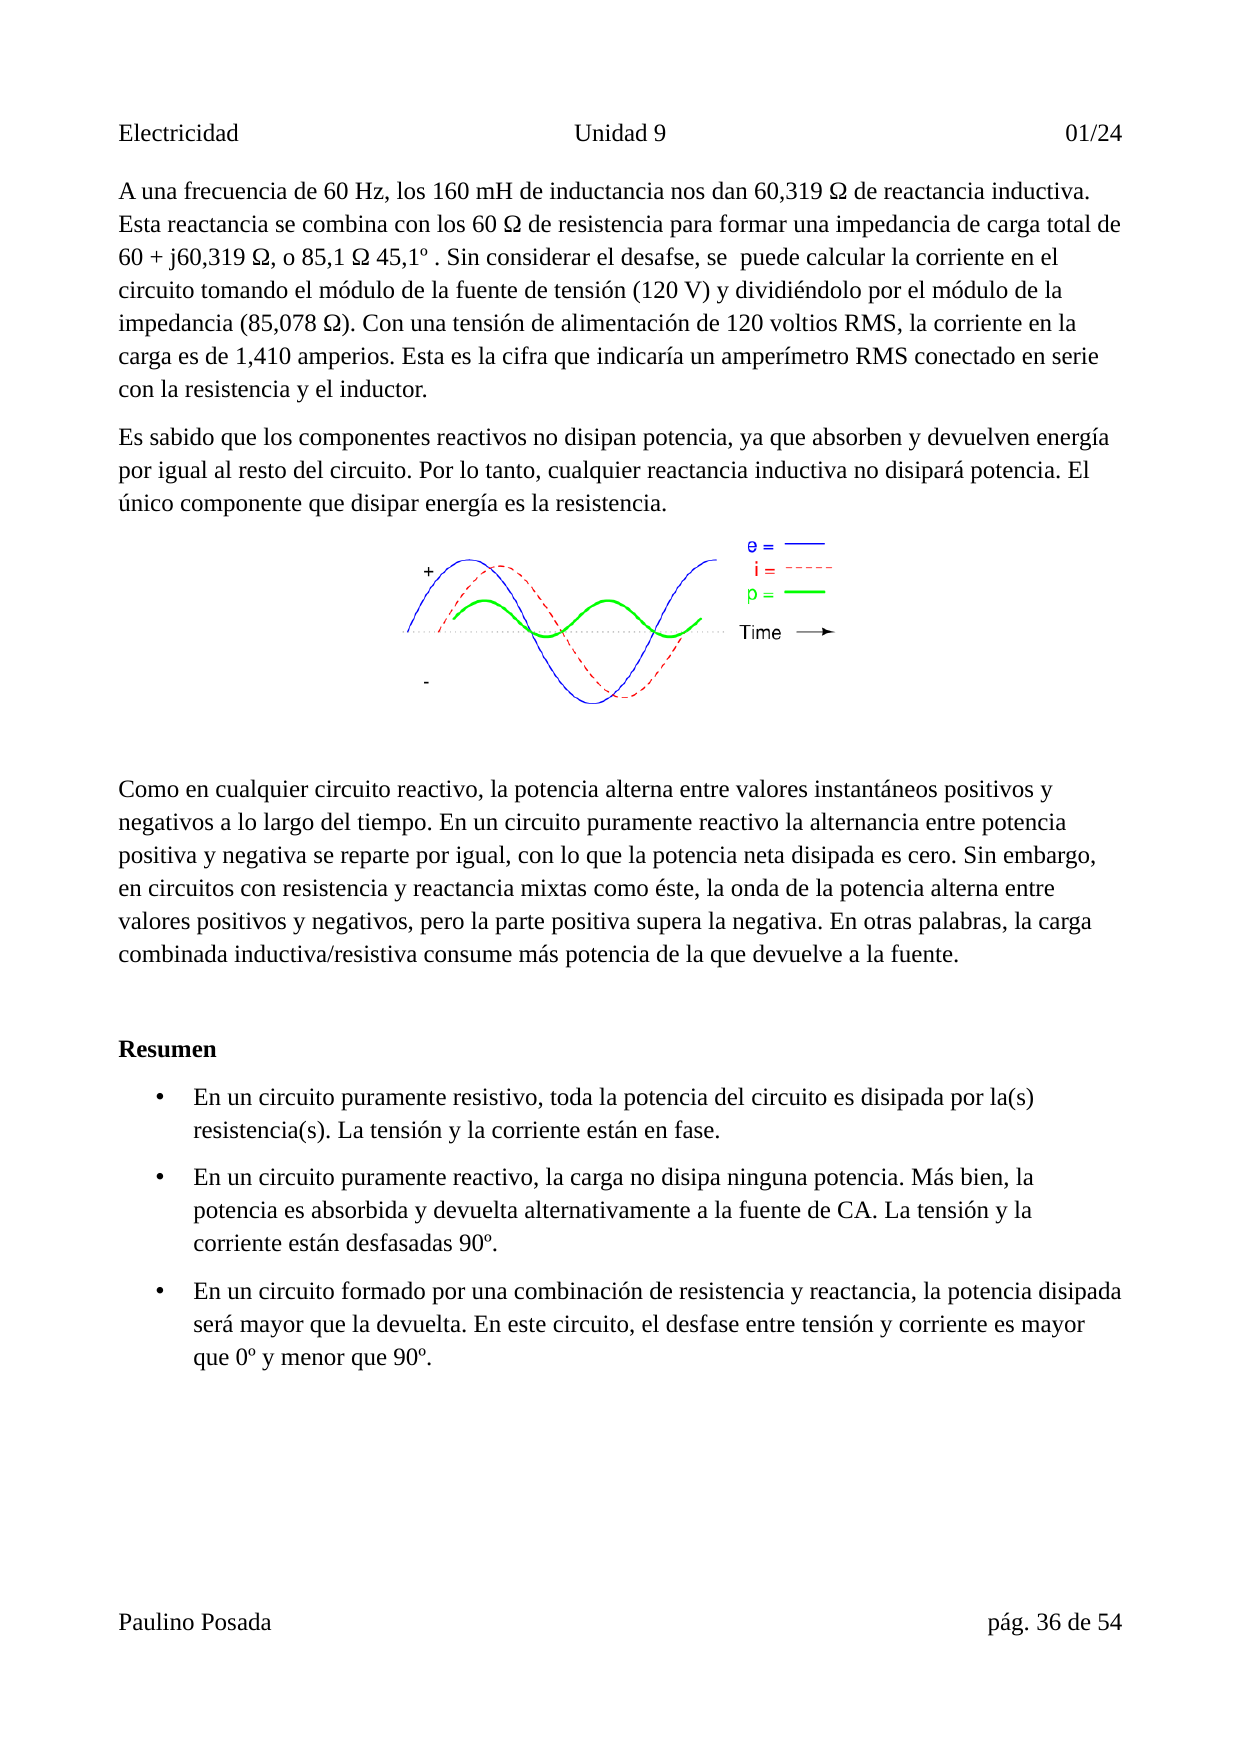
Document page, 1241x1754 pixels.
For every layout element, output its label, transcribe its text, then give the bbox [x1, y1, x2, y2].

list En un circuito puramente reactivo, la carga no disipa ninguna potencia. Más bien, la potencia es absorbida y devuelta alternativamente a la fuente de CA. La tensión y la corriente están desfasadas 90º. [156, 1162, 1122, 1257]
text A una frecuencia de 60 Hz, los 160 mH de inductancia nos dan 60,319 Ω de reactancia inductiva. Esta reactancia se combina con los 60 Ω de resistencia para formar una impedancia de carga total de 60 + j60,319 Ω, o 85,1 Ω 45,1º . Sin considerar el desafse, se puede calcular la corriente en el circuito tomando el módulo de la fuente de tensión (120 V) y dividiéndolo por el módulo de la impedancia (85,078 Ω). Con una tensión de alimentación de 120 voltios RMS, la corriente en la carga es de 1,410 amperios. Esta es la cifra que indicaría un amperímetro RMS conectado en serie con la resistencia y el inductor. [118, 176, 1122, 403]
list En un circuito formado por una combinación de resistencia y reactancia, la potencia disipada será mayor que la devuelta. En este circuito, el desfase entre tensión y corriente es mayor que 0º y menor que 90º. [156, 1276, 1122, 1371]
text Es sabido que los componentes reactivos no disipan potencia, ya que absorben y devuelven energía por igual al resto del circuito. Por lo tanto, cualquier reactancia inductiva no disipará potencia. El único componente que disipar energía es la resistencia. [118, 422, 1122, 517]
text Como en cualquier circuito reactivo, la potencia alterna entre valores instantáneos positivos y negativos a lo largo del tiempo. En un circuito puramente reactivo la alternancia entre potencia positiva y negativa se reparte por igual, con lo que la potencia neta disipada es cero. Sin embargo, en circuitos con resistencia y reactancia mixtas como éste, la onda de la potencia alterna entre valores positivos y negativos, pero la parte positiva supera la negativa. En otras palabras, la carga combinada inductiva/resistiva consume más potencia de la que devuelve a la fuente. [118, 774, 1122, 968]
text Resumen [118, 1034, 1122, 1063]
list En un circuito puramente resistivo, toda la potencia del circuito es disipada por la(s) resistencia(s). La tensión y la corriente están en fase. [156, 1082, 1122, 1143]
picture [399, 535, 841, 717]
